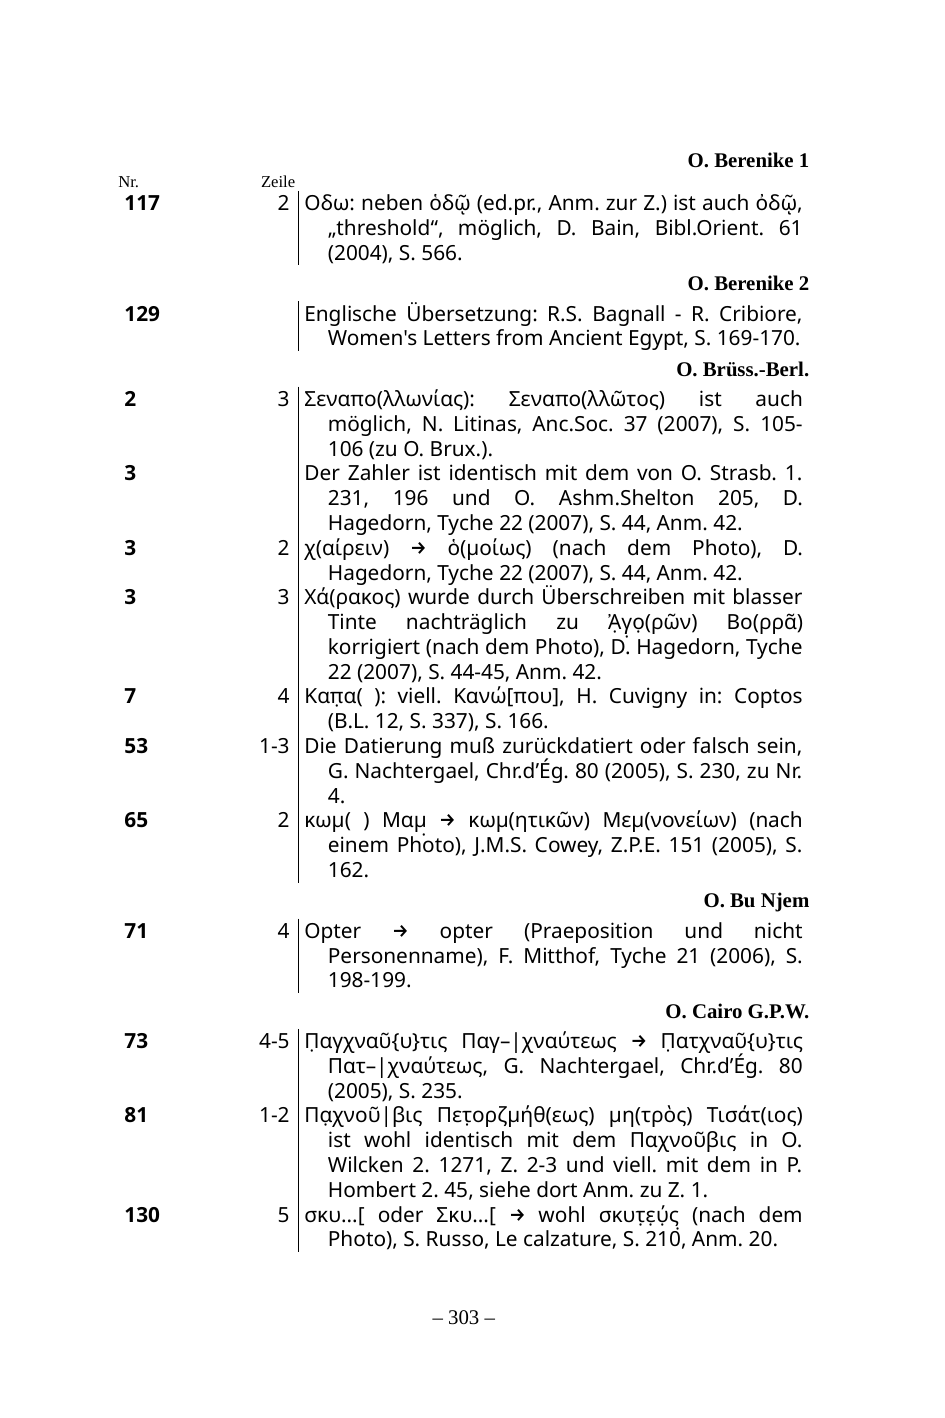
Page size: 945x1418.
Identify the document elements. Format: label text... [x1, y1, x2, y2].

table_cell σκυ...[ oder Σκυ...[ → wohl σκυτ̣ε̣ύ̣ς̣ (nach dem Photo), S. Russo, Le calzature, S. 210, Anm. 20. [299, 1202, 809, 1252]
table_header [207, 301, 298, 351]
table_header 129 [118, 301, 207, 351]
table_cell 7 [118, 684, 207, 734]
table_header Π̣αγχναῦ{υ}τις Παγ–|χναύτεως → Π̣ατχναῦ{υ}τις Πατ–|χναύτεως, G. Nachtergael, Chr.d’Ég. 80 (2005), S. 235. [299, 1029, 809, 1103]
table_cell 130 [118, 1202, 207, 1252]
table_cell Οδω: neben ὁδῷ (ed.pr., Anm. zur Z.) ist auch ὀδῷ, „threshold“, möglich, D. Bain, Bibl.Orient. 61 (2004), S. 566. [299, 191, 809, 265]
table_cell [207, 461, 298, 535]
table_header Σεναπο(λλωνίας): Σεναπο(λλῶτος) ist auch möglich, N. Litinas, Anc.Soc. 37 (2007), S. 105-106 (zu O. Brux.). [299, 387, 809, 461]
table_cell χ(αίρειν) → ὁ(μοίως) (nach dem Photo), D. Hagedorn, Tyche 22 (2007), S. 44, Anm. 42. [299, 535, 809, 585]
table_cell Der Zahler ist identisch mit dem von O. Strasb. 1. 231, 196 und O. Ashm.Shelton 205, D. Hagedorn, Tyche 22 (2007), S. 44, Anm. 42. [299, 461, 809, 535]
table_cell Πα̣χνοῦ|βις Πετ̣ορζμήθ(εως) μη(τρὸς) Τισάτ(ιος) ist wohl identisch mit dem Παχνοῦβις in O. Wilcken 2. 1271, Z. 2-3 und viell. mit dem in P. Hombert 2. 45, siehe dort Anm. zu Z. 1. [299, 1103, 809, 1202]
table_header 73 [118, 1029, 207, 1103]
table_cell 1-3 [207, 734, 298, 808]
table_cell 5 [207, 1202, 298, 1252]
table_header 4-5 [207, 1029, 298, 1103]
table_cell 3 [207, 585, 298, 684]
table_cell 2 [207, 808, 298, 882]
table_cell 3 [118, 535, 207, 585]
table_cell 2 [207, 535, 298, 585]
table_cell 2 [207, 191, 298, 265]
table_cell 4 [207, 684, 298, 734]
table_cell Καπ̣α( ): viell. Κανώ[που], H. Cuvigny in: Coptos (B.L. 12, S. 337), S. 166. [299, 684, 809, 734]
subtitle O. Bu Njem [118, 888, 809, 912]
subtitle O. Berenike 2 [118, 271, 809, 295]
table_header 71 [118, 919, 207, 993]
table_cell Χά(ρακος) wurde durch Überschreiben mit blasser Tinte nachträglich zu Ἀ̣γ̣ο̣(ρῶν) Βο(ρρᾶ) korrigiert (nach dem Photo), D. Hagedorn, Tyche 22 (2007), S. 44-45, Anm. 42. [299, 585, 809, 684]
table_cell 3 [118, 585, 207, 684]
table_header 4 [207, 919, 298, 993]
table_cell 1-2 [207, 1103, 298, 1202]
table_header 3 [207, 387, 298, 461]
table_header Englische Übersetzung: R.S. Bagnall - R. Cribiore, Women's Letters from Ancient Egypt, S. 169-170. [299, 301, 809, 351]
subtitle O. Cairo G.P.W. [118, 999, 809, 1023]
table_header 2 [118, 387, 207, 461]
table_cell 117 [118, 191, 207, 265]
table_cell 53 [118, 734, 207, 808]
table_cell κωμ( ) Μαμ̣ → κωμ(ητικῶν) Μεμ(νονείων) (nach einem Photo), J.M.S. Cowey, Z.P.E. 151 (2005), S. 162. [299, 808, 809, 882]
table_header Opter → opter (Praeposition und nicht Personenname), F. Mitthof, Tyche 21 (2006), S. 198-199. [299, 919, 809, 993]
table_cell Die Datierung muß zurückdatiert oder falsch sein, G. Nachtergael, Chr.d’Ég. 80 (2005), S. 230, zu Nr. 4. [299, 734, 809, 808]
subtitle O. Brüss.-Berl. [118, 357, 809, 381]
table_cell 81 [118, 1103, 207, 1202]
table_cell 65 [118, 808, 207, 882]
table_cell 3 [118, 461, 207, 535]
